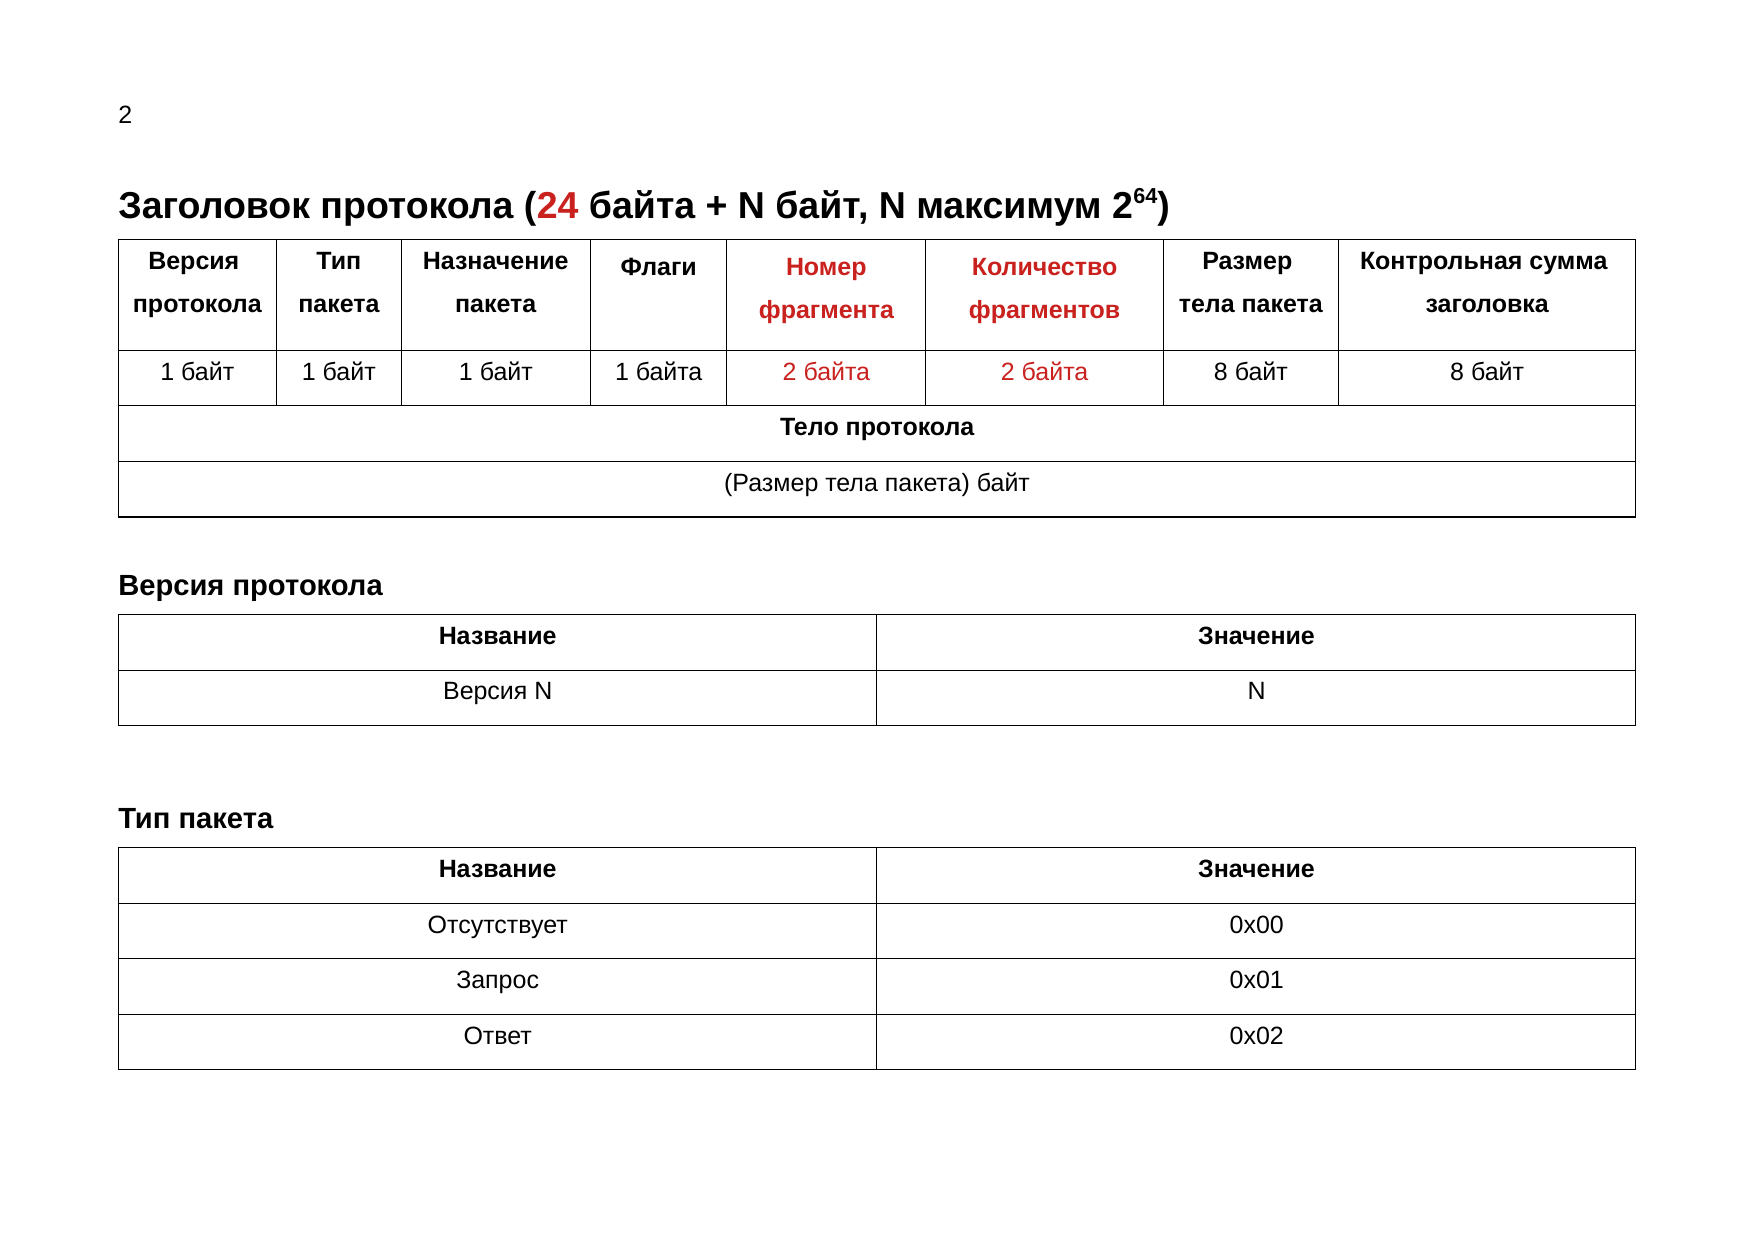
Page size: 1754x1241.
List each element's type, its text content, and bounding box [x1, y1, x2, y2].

table_cell Версия N [119, 671, 876, 725]
table_cell Ответ [119, 1015, 876, 1069]
table_cell Тело протокола [119, 406, 1635, 461]
table_header Значение [877, 848, 1635, 903]
table_cell (Размер тела пакета) байт [119, 462, 1635, 516]
table_cell N [877, 671, 1635, 725]
table_cell 1 байт [402, 351, 590, 405]
table_cell Отсутствует [119, 904, 876, 958]
table_header Размер тела пакета [1164, 240, 1338, 350]
table_header Номер фрагмента [727, 240, 925, 350]
subtitle Тип пакета [118, 801, 1636, 835]
subtitle Версия протокола [118, 568, 1636, 601]
table_cell Запрос [119, 959, 876, 1014]
table_cell 1 байта [591, 351, 726, 405]
table_cell 2 байта [926, 351, 1163, 405]
table_header Количество фрагментов [926, 240, 1163, 350]
table_cell 2 байта [727, 351, 925, 405]
table_header Флаги [591, 240, 726, 350]
table_cell 0x02 [877, 1015, 1635, 1069]
table_cell 8 байт [1339, 351, 1635, 405]
table_header Версия протокола [119, 240, 276, 350]
table_header Название [119, 615, 876, 669]
table_header Назначение пакета [402, 240, 590, 350]
table_header Тип пакета [277, 240, 401, 350]
table_header Значение [877, 615, 1635, 669]
subtitle Заголовок протокола (24 байта + N байт, N максимум 264) [118, 184, 1636, 227]
table_cell 0x00 [877, 904, 1635, 958]
table_cell 8 байт [1164, 351, 1338, 405]
table_header Контрольная сумма заголовка [1339, 240, 1635, 350]
table_cell 1 байт [119, 351, 276, 405]
table_header Название [119, 848, 876, 903]
table_cell 0x01 [877, 959, 1635, 1014]
table_cell 1 байт [277, 351, 401, 405]
